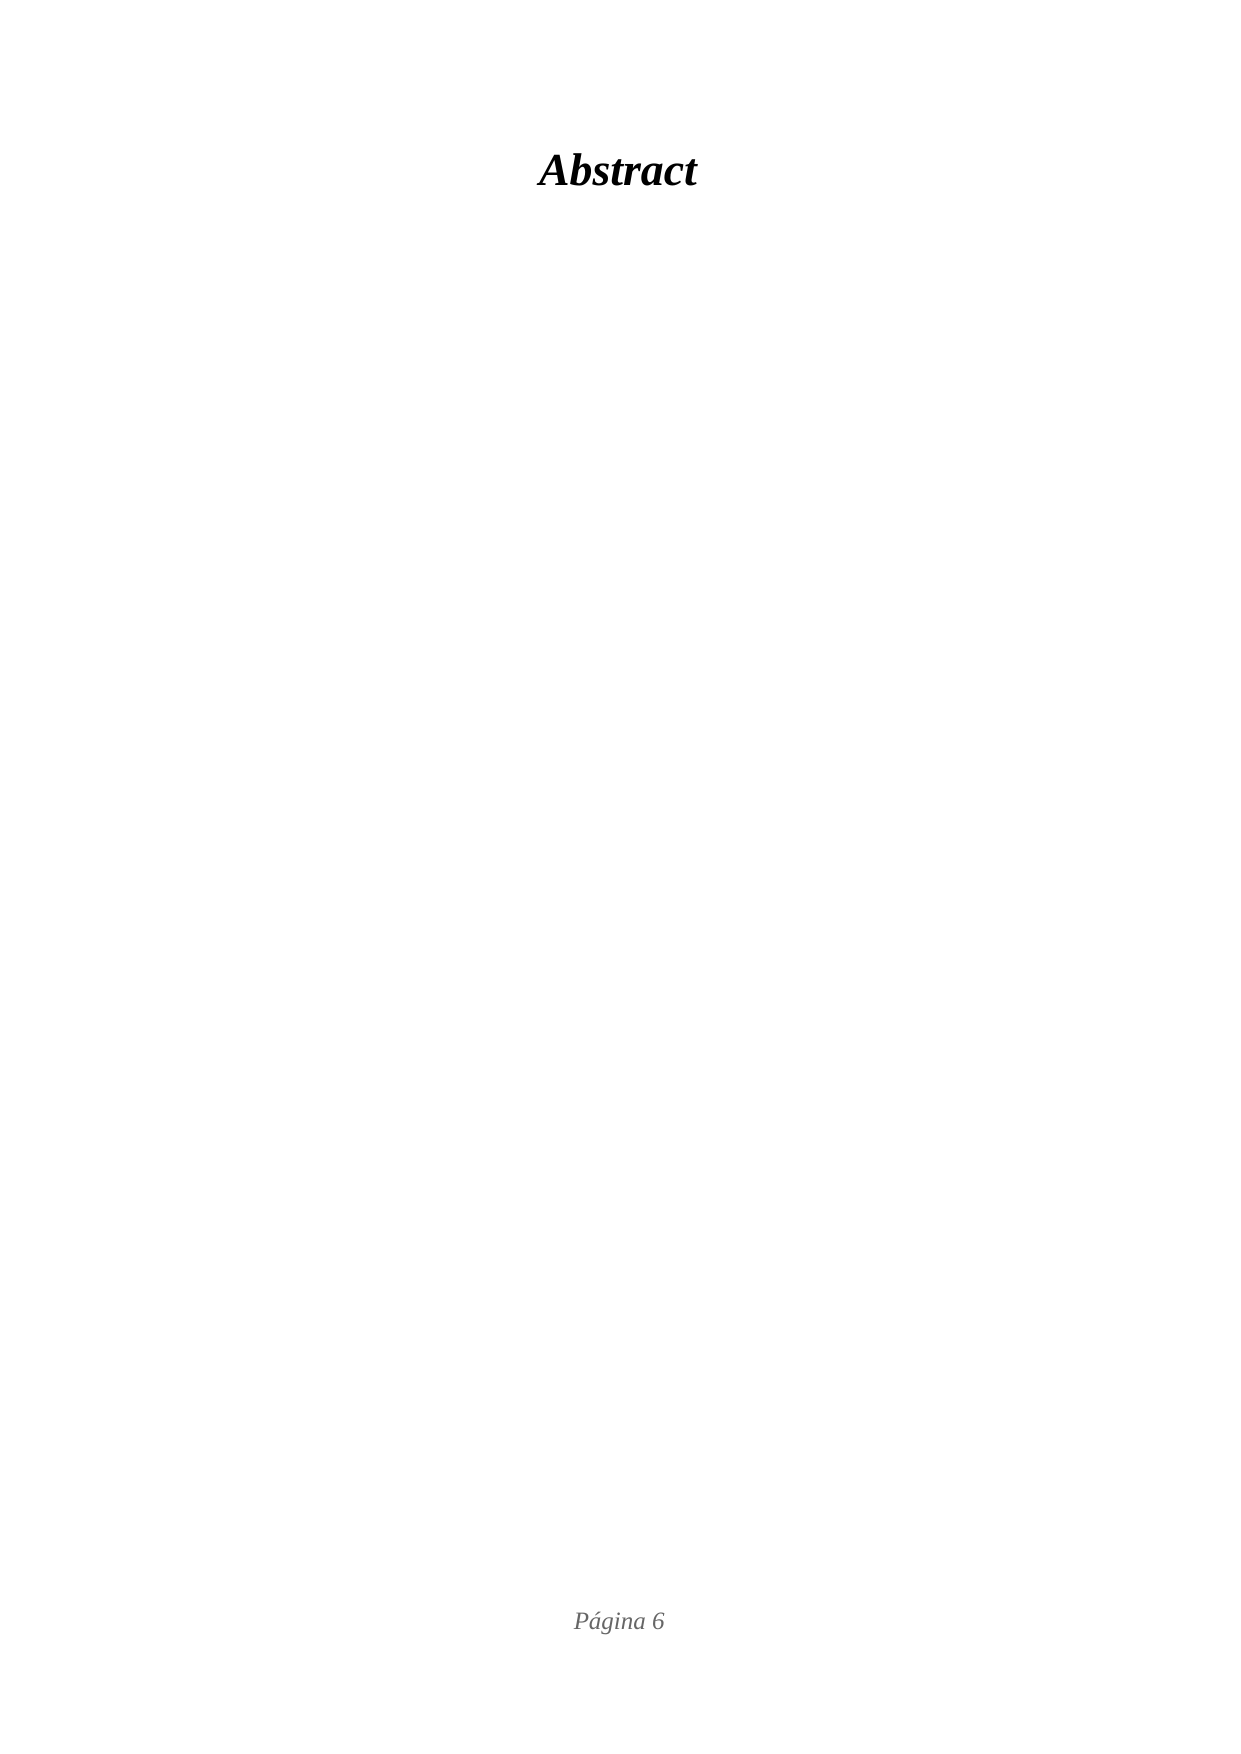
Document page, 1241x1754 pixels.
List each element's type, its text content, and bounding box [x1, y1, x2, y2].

subtitle Abstract [118, 143, 1122, 196]
